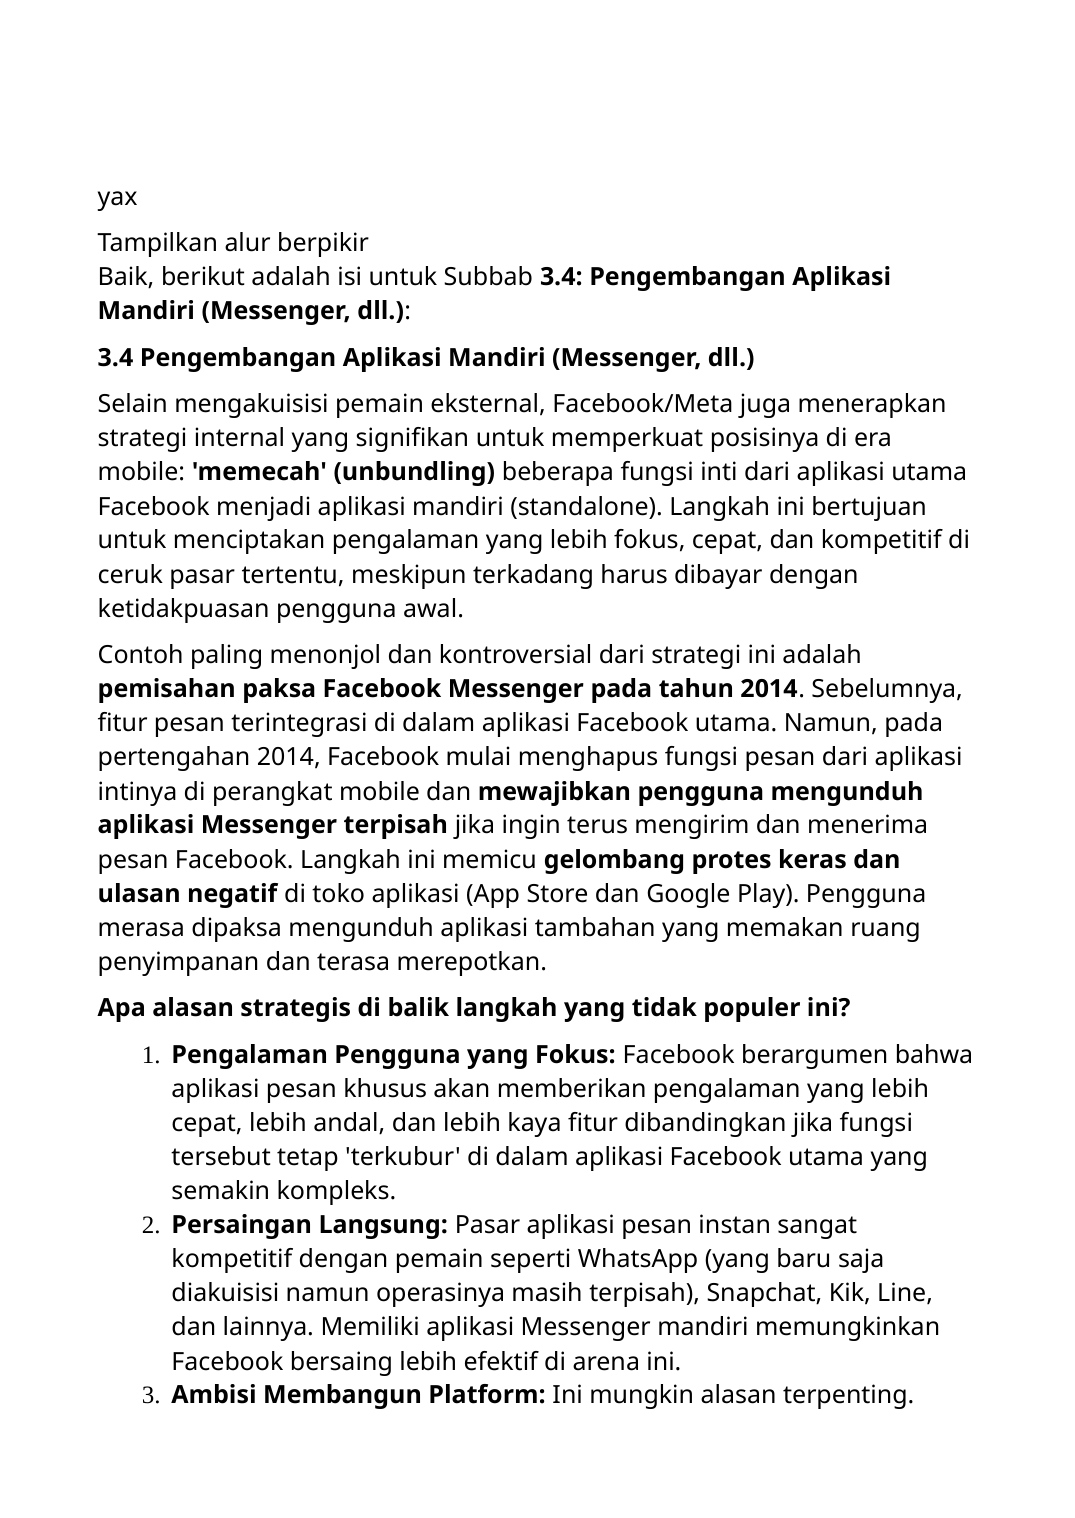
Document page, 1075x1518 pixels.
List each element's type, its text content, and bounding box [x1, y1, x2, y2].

text 3.4 Pengembangan Aplikasi Mandiri (Messenger, dll.) [97, 339, 977, 373]
text Contoh paling menonjol dan kontroversial dari strategi ini adalah pemisahan paksa Facebook Messenger pada tahun 2014. Sebelumnya, fitur pesan terintegrasi di dalam aplikasi Facebook utama. Namun, pada pertengahan 2014, Facebook mulai menghapus fungsi pesan dari aplikasi intinya di perangkat mobile dan mewajibkan pengguna mengunduh aplikasi Messenger terpisah jika ingin terus mengirim dan menerima pesan Facebook. Langkah ini memicu gelombang protes keras dan ulasan negatif di toko aplikasi (App Store dan Google Play). Pengguna merasa dipaksa mengunduh aplikasi tambahan yang memakan ruang penyimpanan dan terasa merepotkan. [97, 637, 977, 977]
text Apa alasan strategis di balik langkah yang tidak populer ini? [97, 990, 977, 1024]
text yax [97, 178, 977, 212]
text Selain mengakuisisi pemain eksternal, Facebook/Meta juga menerapkan strategi internal yang signifikan untuk memperkuat posisinya di era mobile: 'memecah' (unbundling) beberapa fungsi inti dari aplikasi utama Facebook menjadi aplikasi mandiri (standalone). Langkah ini bertujuan untuk menciptakan pengalaman yang lebih fokus, cepat, dan kompetitif di ceruk pasar tertentu, meskipun terkadang harus dibayar dengan ketidakpuasan pengguna awal. [97, 386, 977, 624]
list Persaingan Langsung: Pasar aplikasi pesan instan sangat kompetitif dengan pemain seperti WhatsApp (yang baru saja diakuisisi namun operasinya masih terpisah), Snapchat, Kik, Line, dan lainnya. Memiliki aplikasi Messenger mandiri memungkinkan Facebook bersaing lebih efektif di arena ini. [142, 1207, 977, 1377]
list Ambisi Membangun Platform: Ini mungkin alasan terpenting. [142, 1377, 977, 1411]
text Baik, berikut adalah isi untuk Subbab 3.4: Pengembangan Aplikasi Mandiri (Messenger, dll.): [97, 259, 977, 327]
list Pengalaman Pengguna yang Fokus: Facebook berargumen bahwa aplikasi pesan khusus akan memberikan pengalaman yang lebih cepat, lebih andal, dan lebih kaya fitur dibandingkan jika fungsi tersebut tetap 'terkubur' di dalam aplikasi Facebook utama yang semakin kompleks. [142, 1037, 977, 1207]
text Tampilkan alur berpikir [97, 225, 977, 259]
